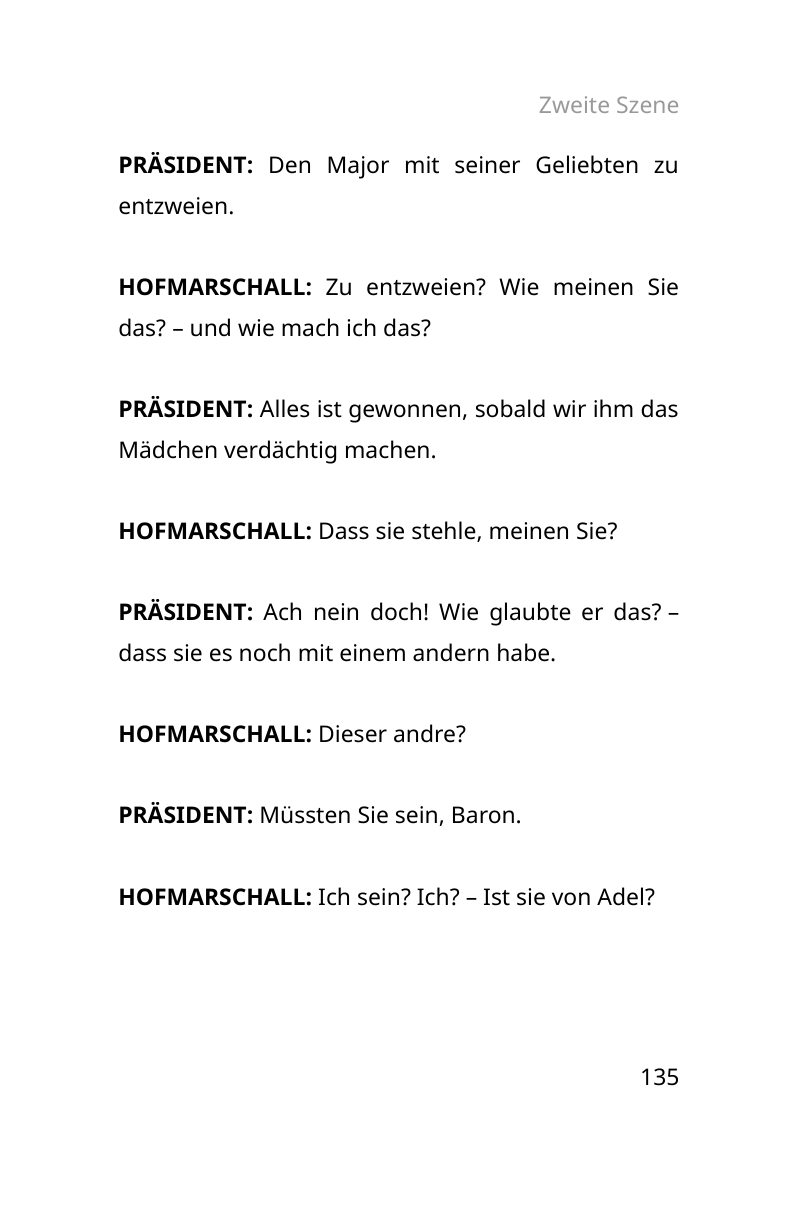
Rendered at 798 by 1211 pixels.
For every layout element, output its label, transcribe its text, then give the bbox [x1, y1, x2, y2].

text PRÄSIDENT: Müssten Sie sein, Baron. [118, 770, 679, 831]
text PRÄSIDENT: Ach nein doch! Wie glaubte er das? – dass sie es noch mit einem andern habe. [118, 567, 679, 668]
text PRÄSIDENT: Den Major mit seiner Geliebten zu entzweien. [118, 149, 679, 221]
text HOFMARSCHALL: Ich sein? Ich? – Ist sie von Adel? [118, 852, 679, 912]
text HOFMARSCHALL: Dass sie stehle, meinen Sie? [118, 486, 679, 546]
text HOFMARSCHALL: Zu entzweien? Wie meinen Sie das? – und wie mach ich das? [118, 242, 679, 343]
text PRÄSIDENT: Alles ist gewonnen, sobald wir ihm das Mädchen verdächtig machen. [118, 364, 679, 465]
text HOFMARSCHALL: Dieser andre? [118, 689, 679, 749]
